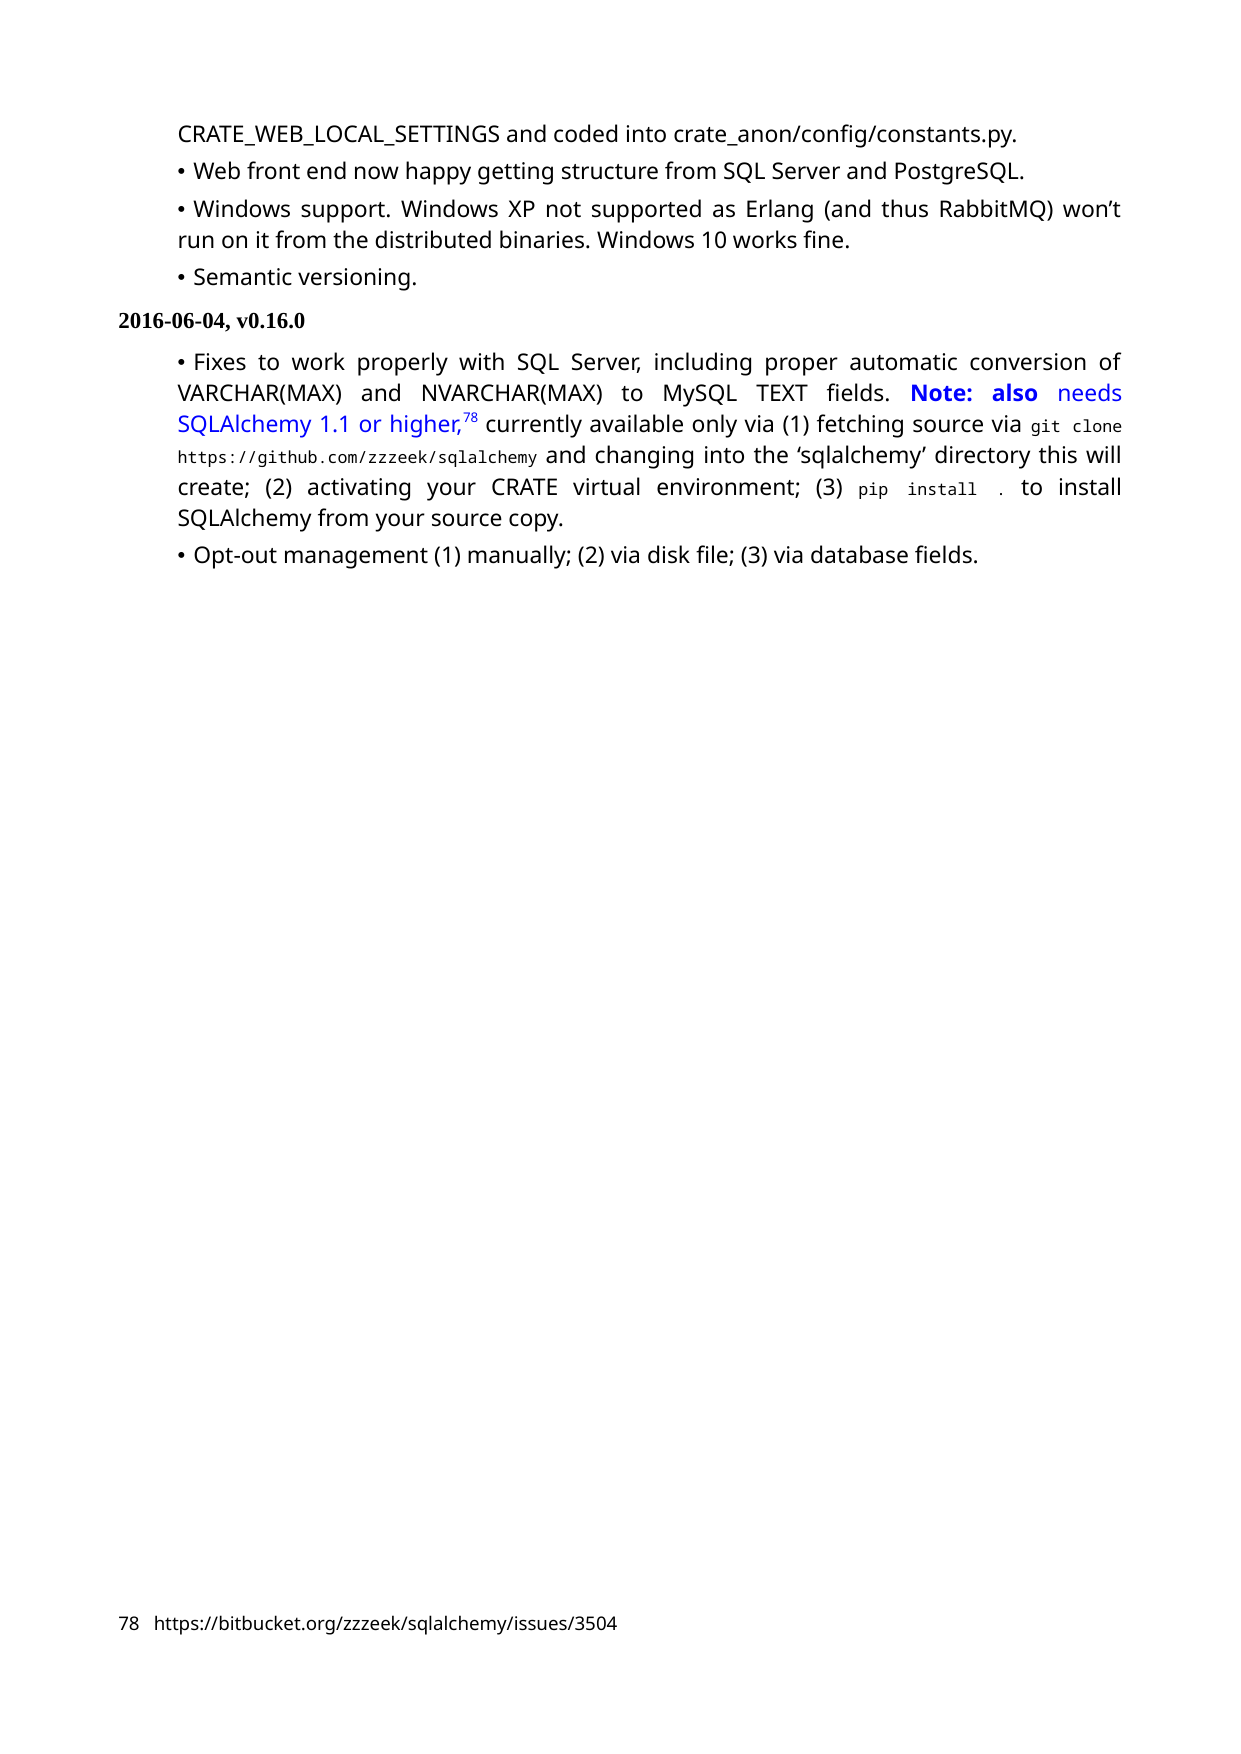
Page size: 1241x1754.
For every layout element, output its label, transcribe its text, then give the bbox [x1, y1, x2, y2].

list Semantic versioning. [177, 261, 1122, 292]
list https://bitbucket.org/zzzeek/sqlalchemy/issues/3504 [118, 1610, 1122, 1636]
list Windows support. Windows XP not supported as Erlang (and thus RabbitMQ) won’t run on it from the distributed binaries. Windows 10 works fine. [177, 192, 1122, 255]
list Fixes to work properly with SQL Server, including proper automatic conversion of VARCHAR(MAX) and NVARCHAR(MAX) to MySQL TEXT fields. Note: also needs SQLAlchemy 1.1 or higher, currently available only via (1) fetching source via git clone https://github.com/zzzeek/sqlalchemy and changing into the ‘sqlalchemy’ directory this will create; (2) activating your CRATE virtual environment; (3) pip install . to install SQLAlchemy from your source copy. [177, 346, 1122, 533]
subtitle 2016-06-04, v0.16.0 [118, 307, 1122, 333]
list CRATE_WEB_LOCAL_SETTINGS and coded into crate_anon/config/constants.py. [177, 118, 1122, 149]
list Opt-out management (1) manually; (2) via disk file; (3) via database fields. [177, 539, 1122, 570]
list Web front end now happy getting structure from SQL Server and PostgreSQL. [177, 155, 1122, 187]
